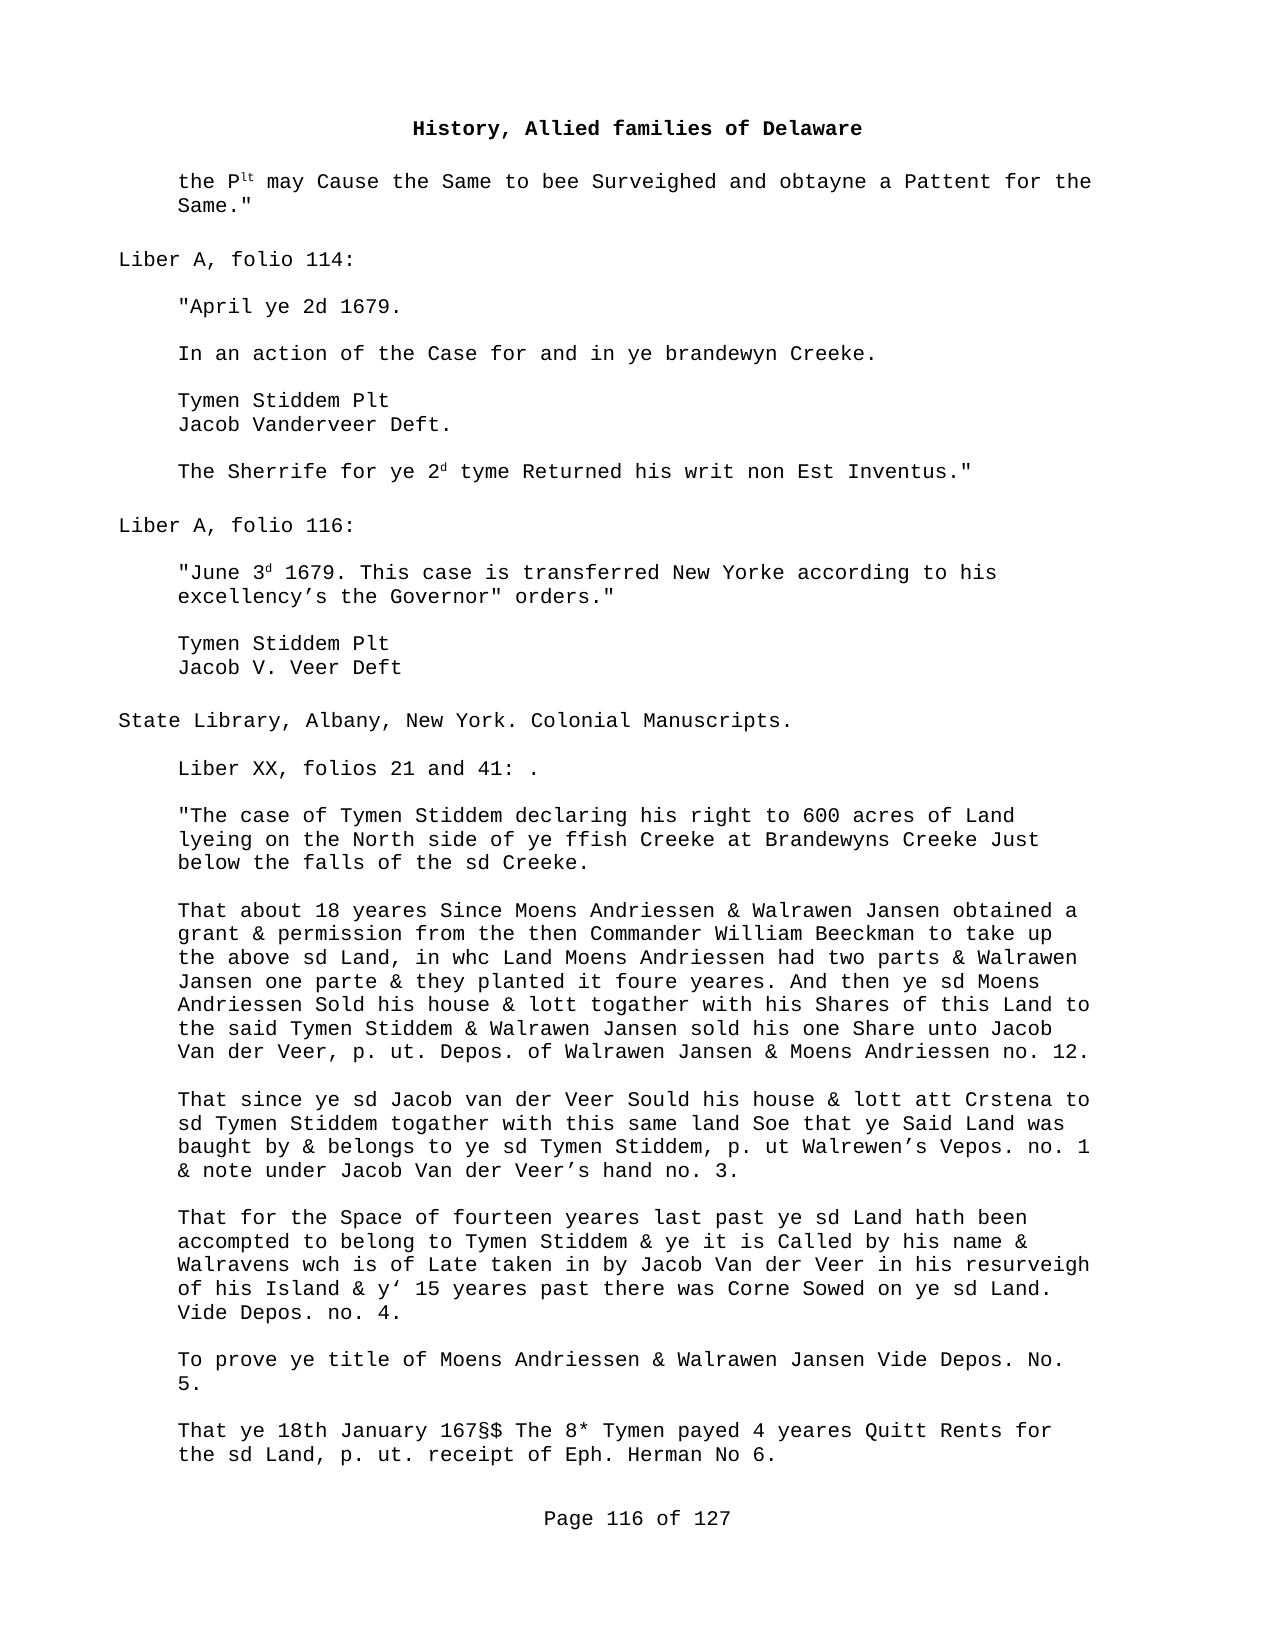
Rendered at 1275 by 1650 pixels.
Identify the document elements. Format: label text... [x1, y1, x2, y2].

text Liber A, folio 116: [118, 515, 1157, 539]
text That ye 18th January 167§$ The 8* Tymen payed 4 yeares Quitt Rents for the sd Land, p. ut. receipt of Eph. Herman No 6. [177, 1420, 1098, 1467]
text "The case of Tymen Stiddem declaring his right to 600 acres of Land lyeing on the North side of ye ffish Creeke at Brandewyns Creeke Just below the falls of the sd Creeke. [177, 805, 1098, 876]
text That for the Space of fourteen yeares last past ye sd Land hath been accompted to belong to Tymen Stiddem & ye it is Called by his name & Walravens wch is of Late taken in by Jacob Van der Veer in his resurveigh of his Island & y‘ 15 yeares past there was Corne Sowed on ye sd Land. Vide Depos. no. 4. [177, 1207, 1098, 1325]
text the Plt may Cause the Same to bee Surveighed and obtayne a Pattent for the Same." [177, 171, 1098, 218]
text In an action of the Case for and in ye brandewyn Creeke. [177, 343, 1098, 367]
text The Sherrife for ye 2d tyme Returned his writ non Est Inventus." [177, 461, 1098, 485]
text Liber XX, folios 21 and 41: . [177, 758, 1098, 781]
text Jacob Vanderveer Deft. [177, 414, 1098, 438]
text To prove ye title of Moens Andriessen & Walrawen Jansen Vide Depos. No. 5. [177, 1349, 1098, 1396]
text "April ye 2d 1679. [177, 296, 1098, 319]
text "June 3d 1679. This case is transferred New Yorke according to his excellency’s the Governor" orders." [177, 562, 1098, 609]
text That since ye sd Jacob van der Veer Sould his house & lott att Crstena to sd Tymen Stiddem togather with this same land Soe that ye Said Land was baught by & belongs to ye sd Tymen Stiddem, p. ut Walrewen’s Vepos. no. 1 & note under Jacob Van der Veer’s hand no. 3. [177, 1089, 1098, 1183]
text Liber A, folio 114: [118, 248, 1157, 272]
text That about 18 yeares Since Moens Andriessen & Walrawen Jansen obtained a grant & permission from the then Commander William Beeckman to take up the above sd Land, in whc Land Moens Andriessen had two parts & Walrawen Jansen one parte & they planted it foure yeares. And then ye sd Moens Andriessen Sold his house & lott togather with his Shares of this Land to the said Tymen Stiddem & Walrawen Jansen sold his one Share unto Jacob Van der Veer, p. ut. Depos. of Walrawen Jansen & Moens Andriessen no. 12. [177, 900, 1098, 1065]
text Tymen Stiddem Plt [177, 390, 1098, 414]
text Tymen Stiddem Plt [177, 633, 1098, 657]
text State Library, Albany, New York. Colonial Manuscripts. [118, 711, 1157, 734]
text Jacob V. Veer Deft [177, 657, 1098, 681]
